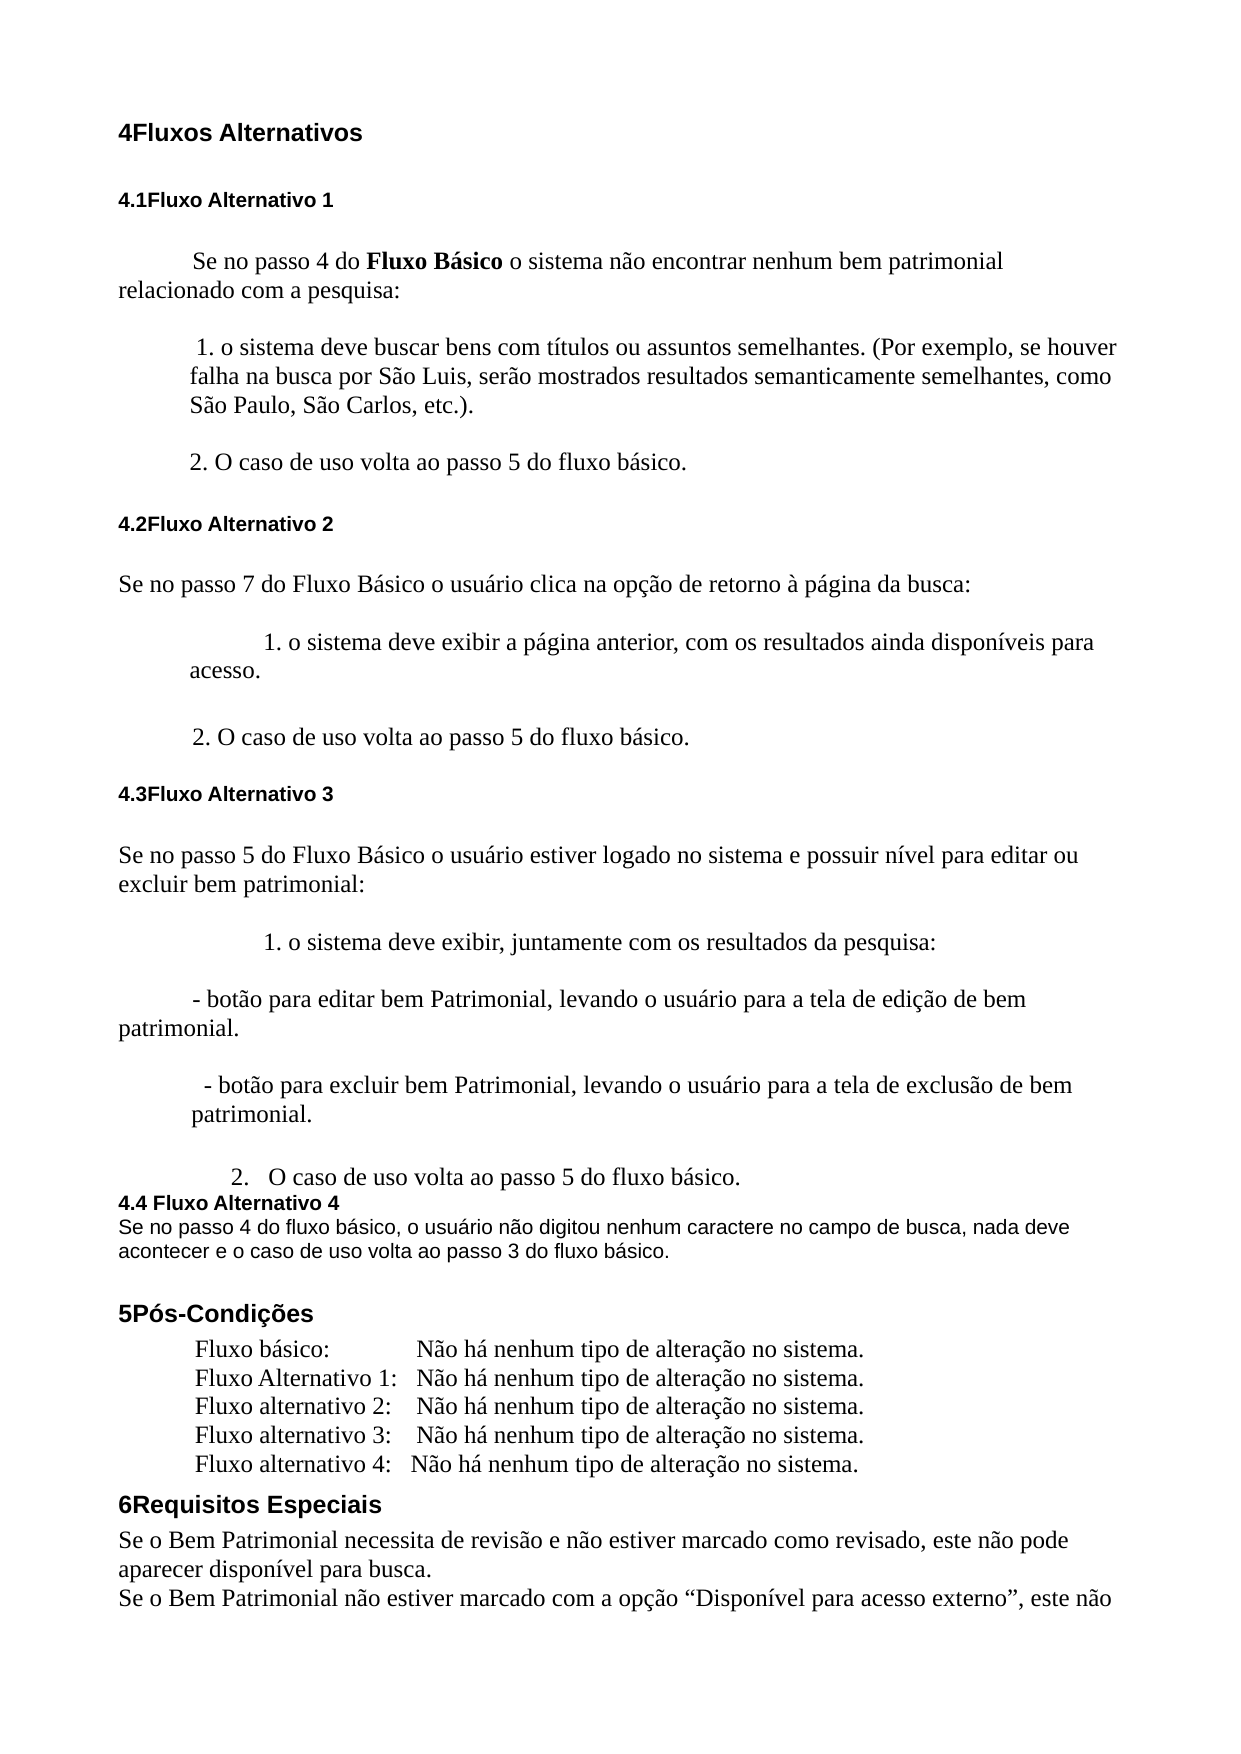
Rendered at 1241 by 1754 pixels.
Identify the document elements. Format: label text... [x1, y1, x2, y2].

text Se no passo 5 do Fluxo Básico o usuário estiver logado no sistema e possuir nível para editar ou excluir bem patrimonial: [118, 840, 1122, 898]
text 1. o sistema deve buscar bens com títulos ou assuntos semelhantes. (Por exemplo, se houver falha na busca por São Luis, serão mostrados resultados semanticamente semelhantes, como São Paulo, São Carlos, etc.). [189, 332, 1122, 419]
text Fluxo alternativo 3: Não há nenhum tipo de alteração no sistema. [194, 1420, 1122, 1449]
subtitle Fluxo Alternativo 2 [118, 510, 1122, 535]
text 4.4 Fluxo Alternativo 4 [118, 1191, 1122, 1214]
subtitle Requisitos Especiais [118, 1490, 1122, 1519]
text Se o Bem Patrimonial necessita de revisão e não estiver marcado como revisado, este não pode aparecer disponível para busca. [118, 1525, 1122, 1583]
text Fluxo básico: Não há nenhum tipo de alteração no sistema. [194, 1334, 1122, 1363]
text - botão para excluir bem Patrimonial, levando o usuário para a tela de exclusão de bem patrimonial. [191, 1070, 1122, 1128]
subtitle Pós-Condições [118, 1299, 1122, 1328]
subtitle Fluxo Alternativo 3 [118, 781, 1122, 806]
text 1. o sistema deve exibir a página anterior, com os resultados ainda disponíveis para acesso. [189, 627, 1122, 684]
text - botão para editar bem Patrimonial, levando o usuário para a tela de edição de bem patrimonial. [118, 984, 1122, 1042]
list O caso de uso volta ao passo 5 do fluxo básico. [231, 1162, 1122, 1191]
text 2. O caso de uso volta ao passo 5 do fluxo básico. [189, 447, 1122, 476]
text 2. O caso de uso volta ao passo 5 do fluxo básico. [118, 718, 1122, 752]
text Se no passo 4 do fluxo básico, o usuário não digitou nenhum caractere no campo de busca, nada deve acontecer e o caso de uso volta ao passo 3 do fluxo básico. [118, 1214, 1122, 1262]
text 1. o sistema deve exibir, juntamente com os resultados da pesquisa: [189, 927, 1122, 955]
subtitle Fluxo Alternativo 1 [118, 187, 1122, 212]
text Fluxo alternativo 2: Não há nenhum tipo de alteração no sistema. [194, 1391, 1122, 1420]
text Fluxo alternativo 4: Não há nenhum tipo de alteração no sistema. [194, 1449, 1122, 1478]
subtitle Fluxos Alternativos [118, 118, 1122, 147]
text Fluxo Alternativo 1: Não há nenhum tipo de alteração no sistema. [194, 1363, 1122, 1391]
text Se no passo 7 do Fluxo Básico o usuário clica na opção de retorno à página da busca: [118, 569, 1122, 598]
text Se no passo 4 do Fluxo Básico o sistema não encontrar nenhum bem patrimonial relacionado com a pesquisa: [118, 246, 1122, 304]
text Se o Bem Patrimonial não estiver marcado com a opção “Disponível para acesso externo”, este não [118, 1583, 1122, 1611]
